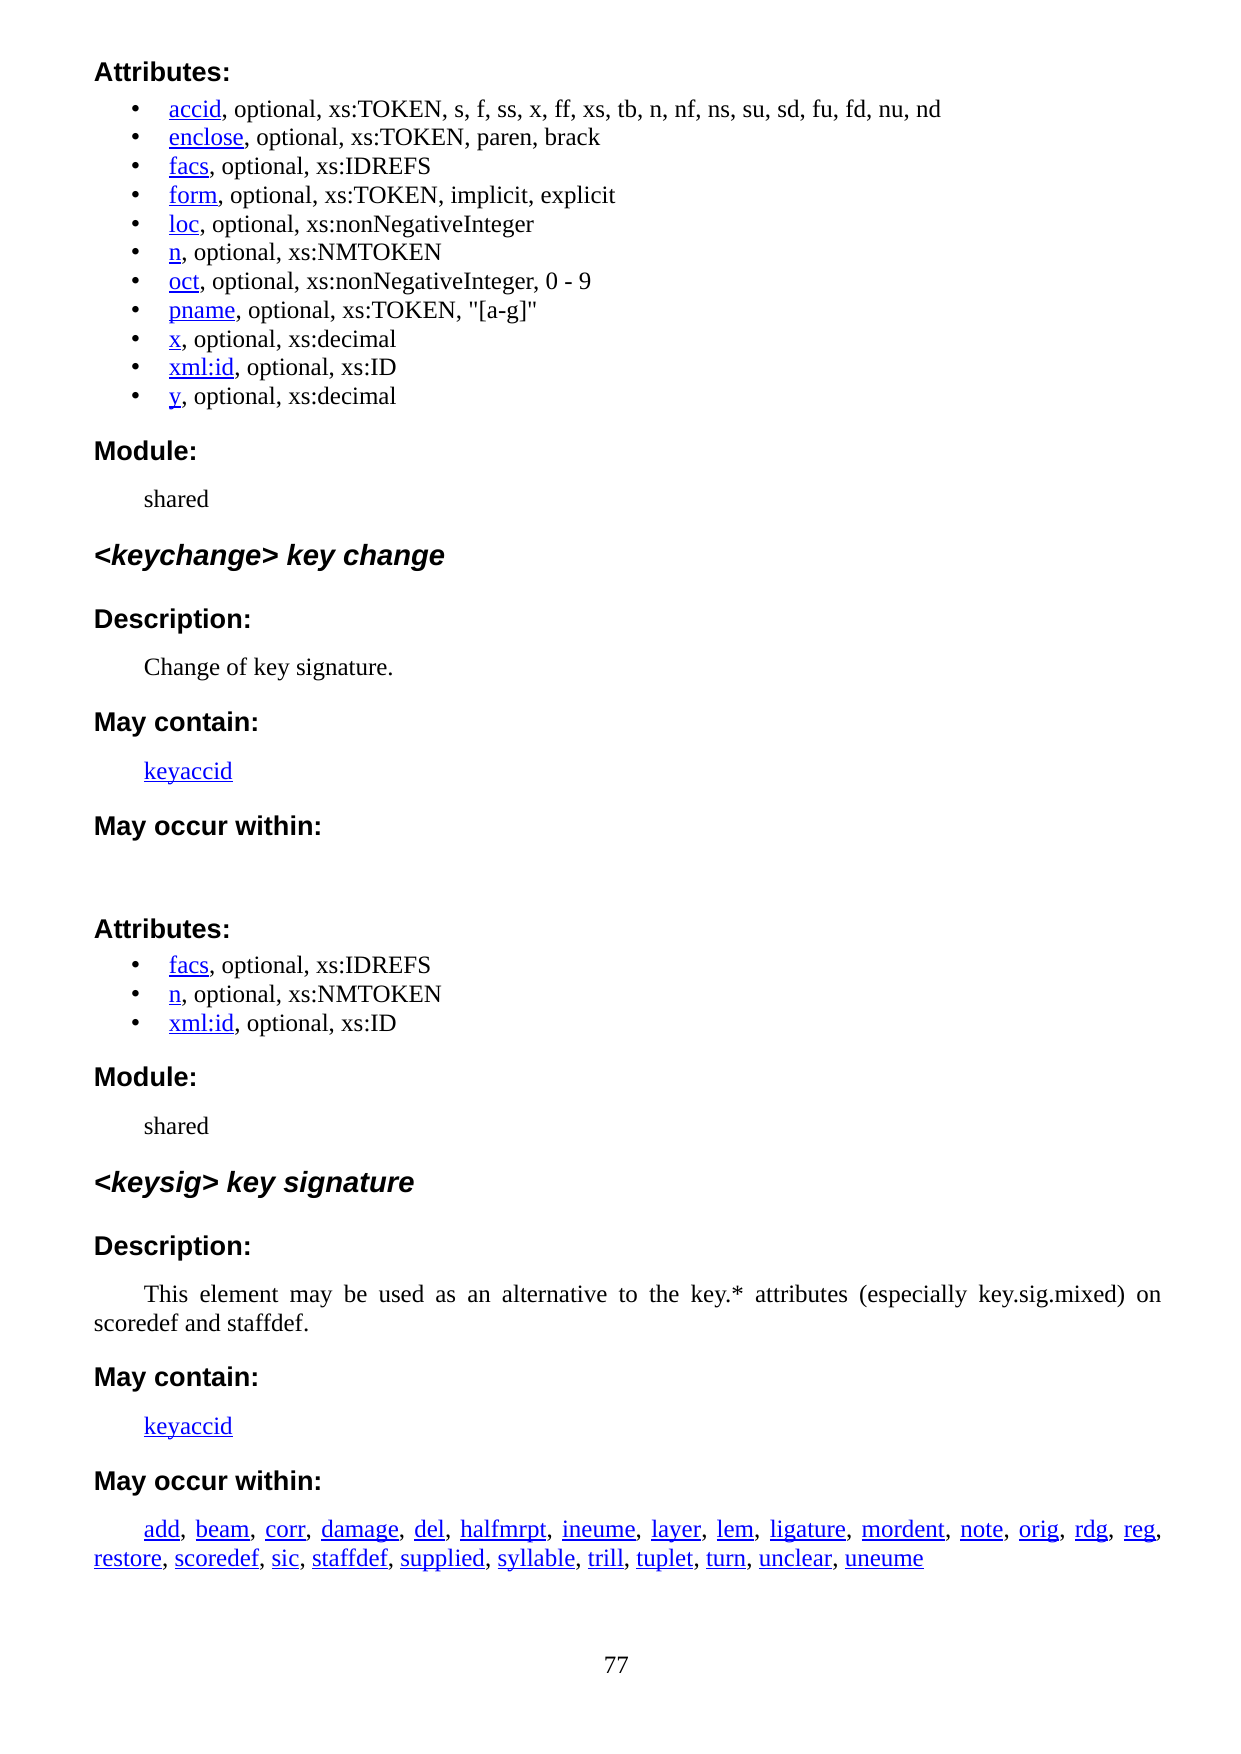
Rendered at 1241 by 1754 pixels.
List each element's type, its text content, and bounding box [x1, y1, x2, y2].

text add, beam, corr, damage, del, halfmrpt, ineume, layer, lem, ligature, mordent, note, orig, rdg, reg, restore, scoredef, sic, staffdef, supplied, syllable, trill, tuplet, turn, unclear, uneume [94, 1514, 1162, 1572]
text Change of key signature. [94, 652, 1162, 681]
list xml:id, optional, xs:ID [131, 1008, 1162, 1036]
text shared [94, 1111, 1162, 1140]
list enclose, optional, xs:TOKEN, paren, brack [131, 122, 1162, 151]
list loc, optional, xs:nonNegativeInteger [131, 209, 1162, 237]
list oct, optional, xs:nonNegativeInteger, 0 - 9 [131, 266, 1162, 295]
text keyaccid [94, 756, 1162, 784]
text This element may be used as an alternative to the key.* attributes (especially key.sig.mixed) on scoredef and staffdef. [94, 1279, 1162, 1336]
list y, optional, xs:decimal [131, 381, 1162, 410]
list x, optional, xs:decimal [131, 324, 1162, 352]
list facs, optional, xs:IDREFS [131, 950, 1162, 979]
subtitle Module: [94, 1061, 1162, 1093]
list accid, optional, xs:TOKEN, s, f, ss, x, ff, xs, tb, n, nf, ns, su, sd, fu, fd, nu, nd [131, 94, 1162, 122]
subtitle May contain: [94, 706, 1162, 737]
list form, optional, xs:TOKEN, implicit, explicit [131, 180, 1162, 209]
subtitle <keysig> key signature [94, 1165, 1162, 1198]
list pname, optional, xs:TOKEN, "[a-g]" [131, 295, 1162, 324]
text keyaccid [94, 1411, 1162, 1440]
list facs, optional, xs:IDREFS [131, 151, 1162, 180]
list xml:id, optional, xs:ID [131, 352, 1162, 381]
subtitle <keychange> key change [94, 538, 1162, 572]
subtitle May contain: [94, 1361, 1162, 1393]
subtitle Description: [94, 603, 1162, 634]
subtitle Module: [94, 435, 1162, 466]
subtitle May occur within: [94, 809, 1162, 841]
subtitle Attributes: [94, 913, 1162, 944]
subtitle May occur within: [94, 1465, 1162, 1496]
list n, optional, xs:NMTOKEN [131, 979, 1162, 1008]
list n, optional, xs:NMTOKEN [131, 237, 1162, 266]
subtitle Attributes: [94, 56, 1162, 87]
subtitle Description: [94, 1229, 1162, 1261]
text shared [94, 484, 1162, 513]
